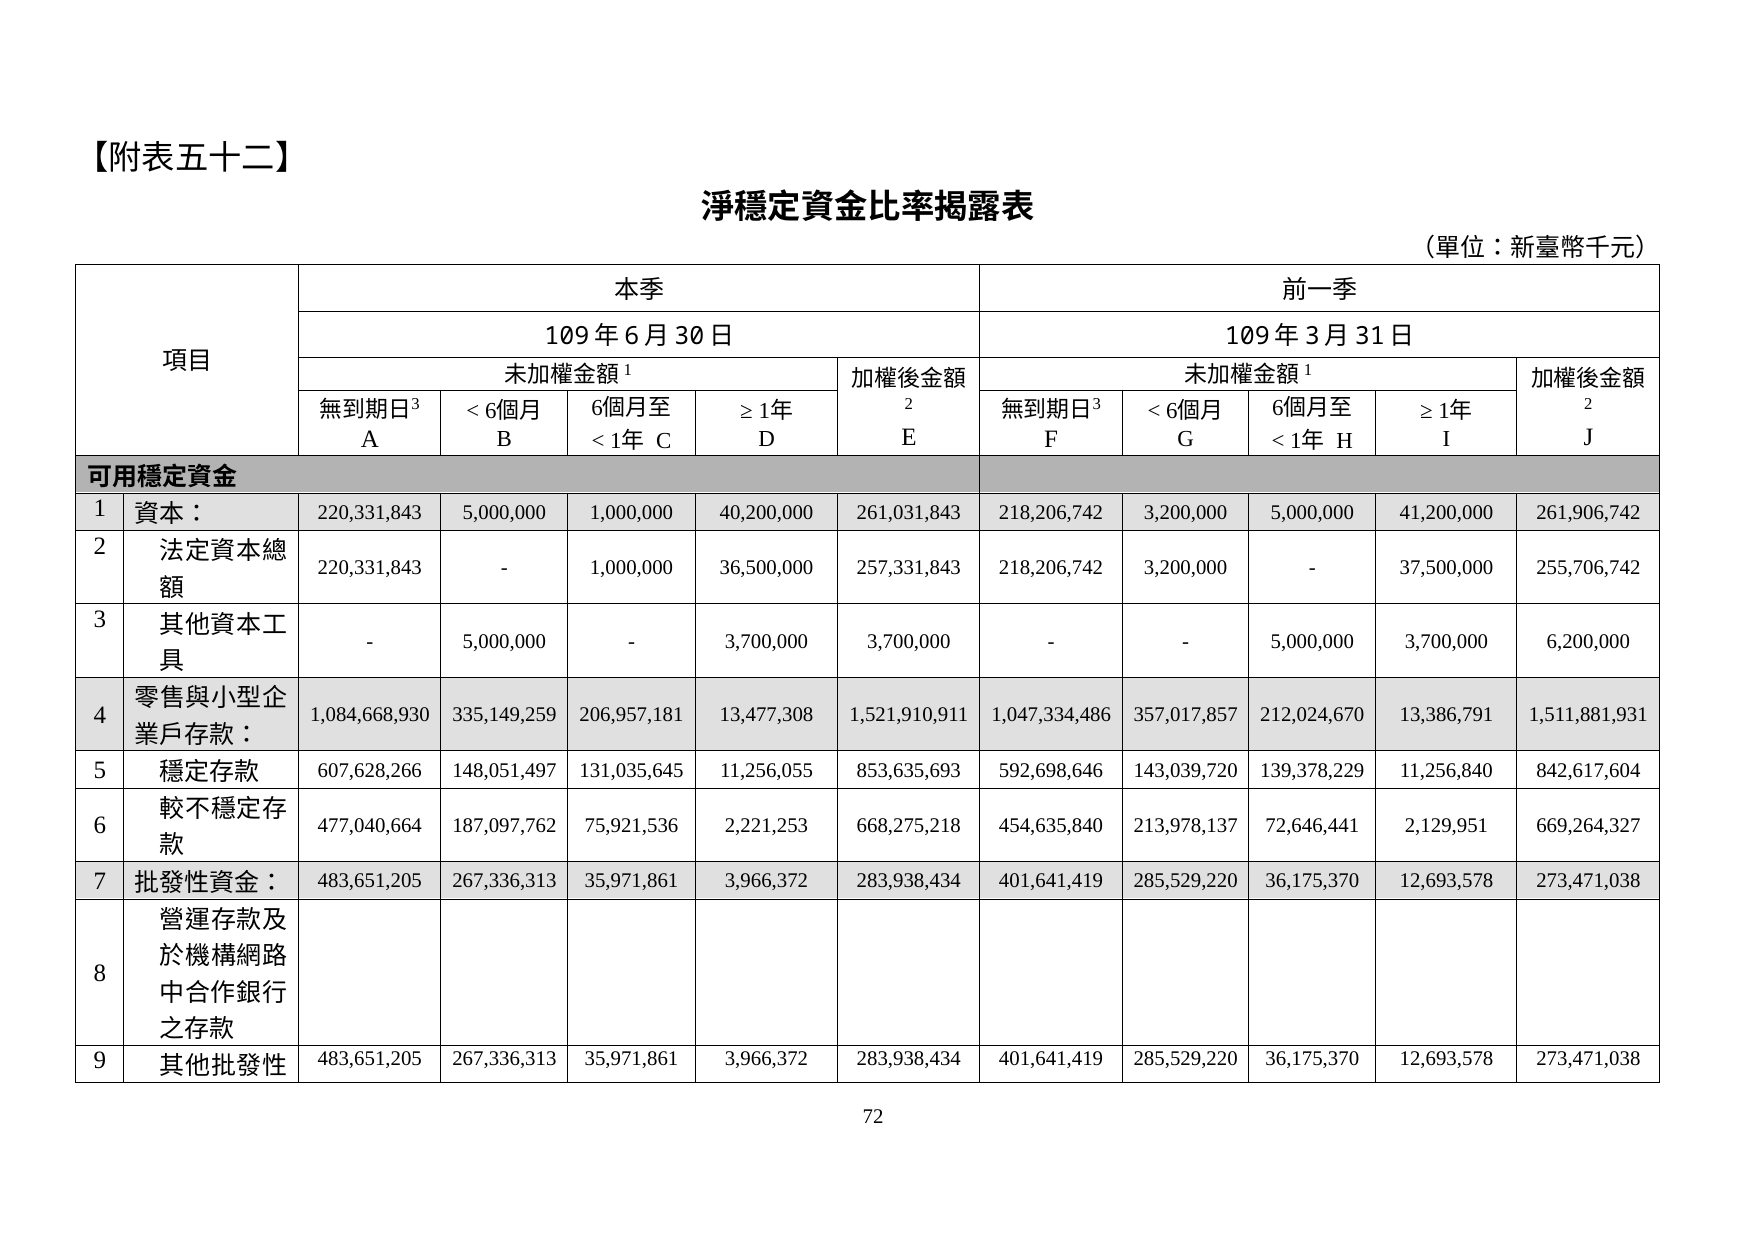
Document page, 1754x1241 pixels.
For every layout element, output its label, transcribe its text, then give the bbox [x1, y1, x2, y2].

table_cell < 6個月 B [441, 391, 567, 455]
table_cell [441, 900, 567, 1044]
table_cell 2,221,253 [696, 789, 837, 861]
table_cell 其他批發性 [124, 1046, 298, 1082]
table_cell 12,693,578 [1376, 862, 1516, 898]
table_cell 11,256,055 [696, 751, 837, 788]
table_cell 未加權金額1 [980, 358, 1516, 389]
table_cell 4 [76, 678, 123, 750]
table_cell 3,200,000 [1123, 531, 1248, 603]
table_cell 267,336,313 [441, 862, 567, 898]
table_cell 607,628,266 [299, 751, 440, 788]
table_cell 261,906,742 [1517, 494, 1659, 530]
table_cell 3,966,372 [696, 862, 837, 898]
table_cell 6 [76, 789, 123, 861]
table_cell 285,529,220 [1123, 862, 1248, 898]
table_cell [1123, 900, 1248, 1044]
table_cell < 6個月 G [1123, 391, 1248, 455]
table_cell 454,635,840 [980, 789, 1122, 861]
table_cell 7 [76, 862, 123, 898]
table_cell 3,700,000 [838, 604, 979, 677]
table_cell [1517, 900, 1659, 1044]
table_cell 1,521,910,911 [838, 678, 979, 750]
table_cell 12,693,578 [1376, 1046, 1516, 1082]
table_cell 加權後金額2 J [1517, 358, 1659, 455]
table_cell [838, 900, 979, 1044]
table_cell 75,921,536 [568, 789, 695, 861]
table_cell 1,084,668,930 [299, 678, 440, 750]
table_cell 592,698,646 [980, 751, 1122, 788]
table_cell 261,031,843 [838, 494, 979, 530]
table_cell 109年6月30日 [299, 312, 979, 357]
table_cell 41,200,000 [1376, 494, 1516, 530]
table_cell 148,051,497 [441, 751, 567, 788]
table_cell 218,206,742 [980, 531, 1122, 603]
table_cell 1,511,881,931 [1517, 678, 1659, 750]
table_cell 669,264,327 [1517, 789, 1659, 861]
table_cell 無到期日3 A [299, 391, 440, 455]
table_cell 143,039,720 [1123, 751, 1248, 788]
table_cell 13,386,791 [1376, 678, 1516, 750]
table_cell 213,978,137 [1123, 789, 1248, 861]
table_cell - [1123, 604, 1248, 677]
table_cell 40,200,000 [696, 494, 837, 530]
table_cell 5,000,000 [441, 604, 567, 677]
table_cell 零售與小型企業戶存款： [124, 678, 298, 750]
table_cell [299, 900, 440, 1044]
table_cell 401,641,419 [980, 862, 1122, 898]
table_cell 257,331,843 [838, 531, 979, 603]
table_cell 37,500,000 [1376, 531, 1516, 603]
table_cell 483,651,205 [299, 862, 440, 898]
table_cell 273,471,038 [1517, 862, 1659, 898]
table_cell 6個月至 < 1年 H [1249, 391, 1375, 455]
table_cell 8 [76, 900, 123, 1044]
table_cell 批發性資金： [124, 862, 298, 898]
table_cell [696, 900, 837, 1044]
table_cell - [568, 604, 695, 677]
table_cell 法定資本總額 [124, 531, 298, 603]
table_cell 無到期日3 F [980, 391, 1122, 455]
table_cell ≥ 1年 I [1376, 391, 1516, 455]
table_cell - [980, 604, 1122, 677]
table_header 前一季 [980, 265, 1659, 311]
table_cell 483,651,205 [299, 1046, 440, 1082]
table_cell 資本： [124, 494, 298, 530]
table_cell 可用穩定資金 [76, 456, 979, 492]
table_cell 3,700,000 [696, 604, 837, 677]
table_cell 營運存款及於機構網路中合作銀行之存款 [124, 900, 298, 1044]
table_cell [980, 456, 1659, 492]
text （單位：新臺幣千元） [75, 228, 1660, 264]
table_cell 其他資本工具 [124, 604, 298, 677]
table_cell 212,024,670 [1249, 678, 1375, 750]
table_cell 11,256,840 [1376, 751, 1516, 788]
table_cell [568, 900, 695, 1044]
table_cell [1376, 900, 1516, 1044]
table_cell 72,646,441 [1249, 789, 1375, 861]
table_cell 6個月至 < 1年 C [568, 391, 695, 455]
table_cell 較不穩定存款 [124, 789, 298, 861]
table_cell 109年3月31日 [980, 312, 1659, 357]
table_cell 2,129,951 [1376, 789, 1516, 861]
table_cell ≥ 1年 D [696, 391, 837, 455]
table_cell 267,336,313 [441, 1046, 567, 1082]
table_cell 139,378,229 [1249, 751, 1375, 788]
table_cell 5,000,000 [1249, 494, 1375, 530]
table_cell 218,206,742 [980, 494, 1122, 530]
table_cell 35,971,861 [568, 862, 695, 898]
table_cell 5,000,000 [1249, 604, 1375, 677]
subtitle 【附表五十二】 [75, 131, 1660, 179]
table_cell 1,000,000 [568, 531, 695, 603]
table_cell 3,200,000 [1123, 494, 1248, 530]
table_cell 255,706,742 [1517, 531, 1659, 603]
table_cell 668,275,218 [838, 789, 979, 861]
table_cell 3,700,000 [1376, 604, 1516, 677]
table_cell 220,331,843 [299, 494, 440, 530]
table_cell 13,477,308 [696, 678, 837, 750]
text 淨穩定資金比率揭露表 [75, 179, 1660, 228]
table_cell 9 [76, 1046, 123, 1082]
table_cell 3,966,372 [696, 1046, 837, 1082]
table_cell 36,175,370 [1249, 1046, 1375, 1082]
table_cell 1 [76, 494, 123, 530]
table_cell 1,000,000 [568, 494, 695, 530]
table_cell 842,617,604 [1517, 751, 1659, 788]
table_cell 35,971,861 [568, 1046, 695, 1082]
table_cell 357,017,857 [1123, 678, 1248, 750]
table_cell 5 [76, 751, 123, 788]
table_cell 187,097,762 [441, 789, 567, 861]
table_cell 加權後金額2 E [838, 358, 979, 455]
table_cell 1,047,334,486 [980, 678, 1122, 750]
table_cell [1249, 900, 1375, 1044]
table_cell - [299, 604, 440, 677]
table_cell - [441, 531, 567, 603]
table_cell 283,938,434 [838, 862, 979, 898]
table_cell 穩定存款 [124, 751, 298, 788]
table_cell 3 [76, 604, 123, 677]
table_cell 273,471,038 [1517, 1046, 1659, 1082]
table_cell 477,040,664 [299, 789, 440, 861]
table_cell 285,529,220 [1123, 1046, 1248, 1082]
table_cell - [1249, 531, 1375, 603]
table_header 本季 [299, 265, 979, 311]
table_cell 5,000,000 [441, 494, 567, 530]
table_cell 36,175,370 [1249, 862, 1375, 898]
table_cell 220,331,843 [299, 531, 440, 603]
table_cell 131,035,645 [568, 751, 695, 788]
table_cell 206,957,181 [568, 678, 695, 750]
table_header 項目 [76, 265, 298, 455]
table_cell [980, 900, 1122, 1044]
table_cell 2 [76, 531, 123, 603]
table_cell 853,635,693 [838, 751, 979, 788]
table_cell 283,938,434 [838, 1046, 979, 1082]
table_cell 335,149,259 [441, 678, 567, 750]
table_cell 未加權金額1 [299, 358, 837, 389]
table_cell 401,641,419 [980, 1046, 1122, 1082]
table_cell 6,200,000 [1517, 604, 1659, 677]
table_cell 36,500,000 [696, 531, 837, 603]
